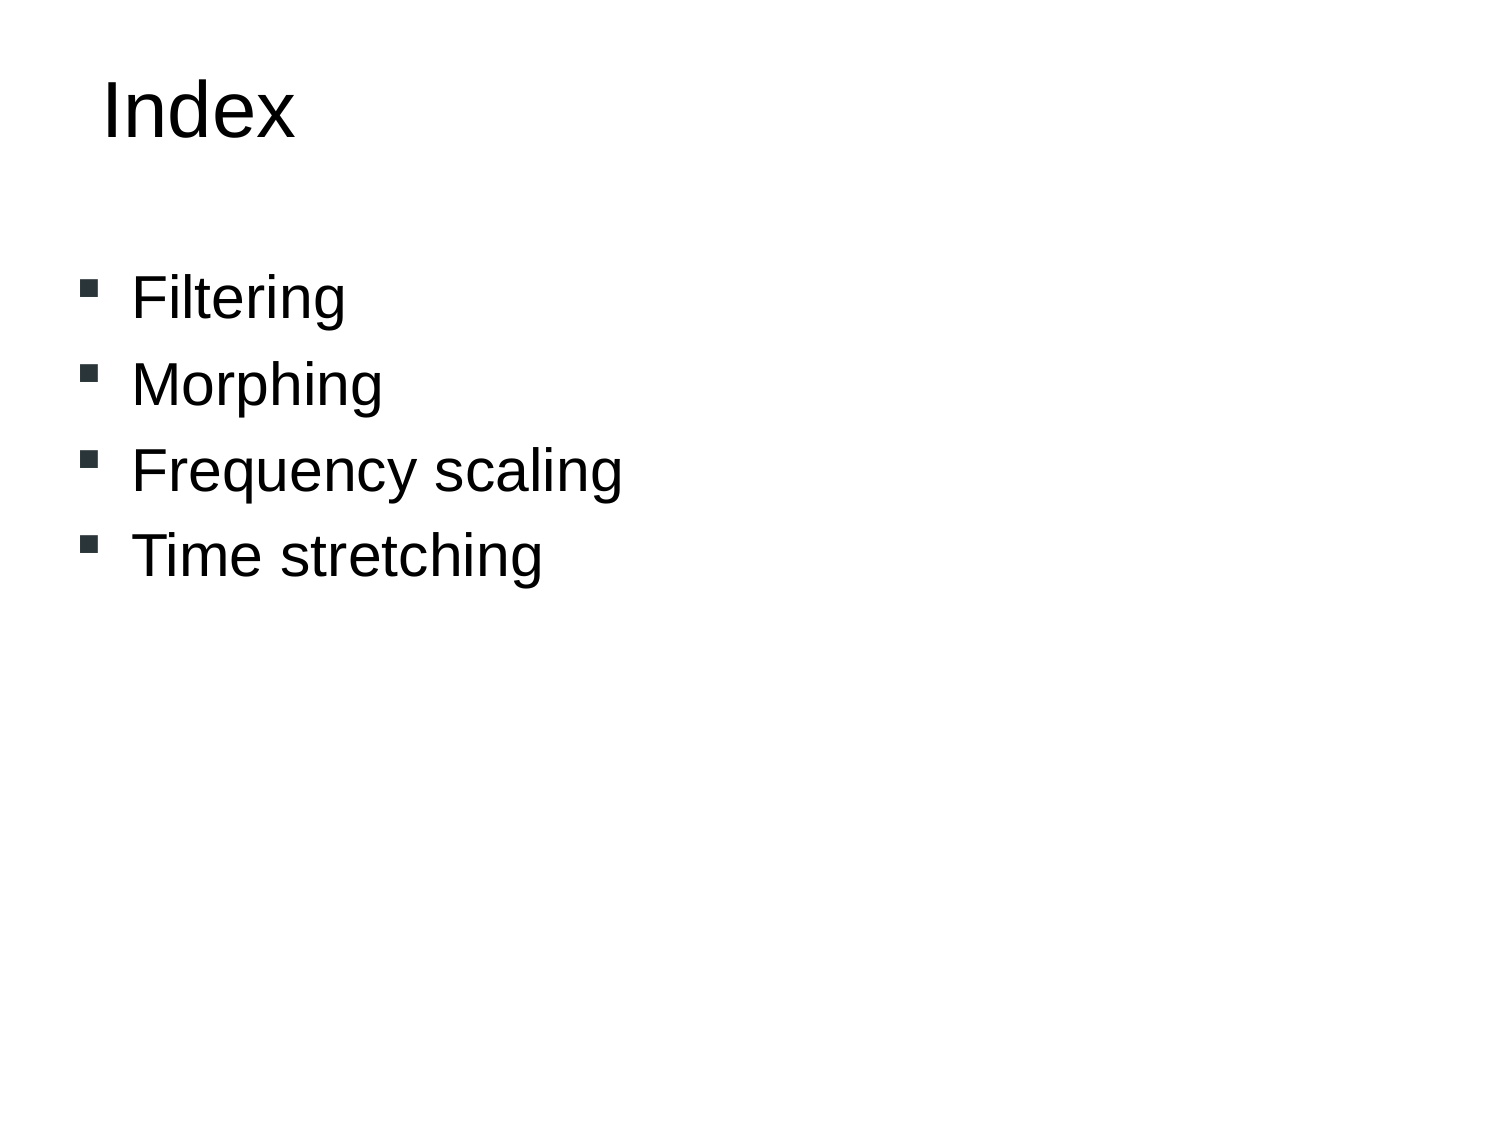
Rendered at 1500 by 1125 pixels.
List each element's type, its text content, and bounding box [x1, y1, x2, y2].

title Index [73, 9, 1350, 198]
list Filtering Morphing Frequency scaling Time stretching [75, 263, 1426, 991]
